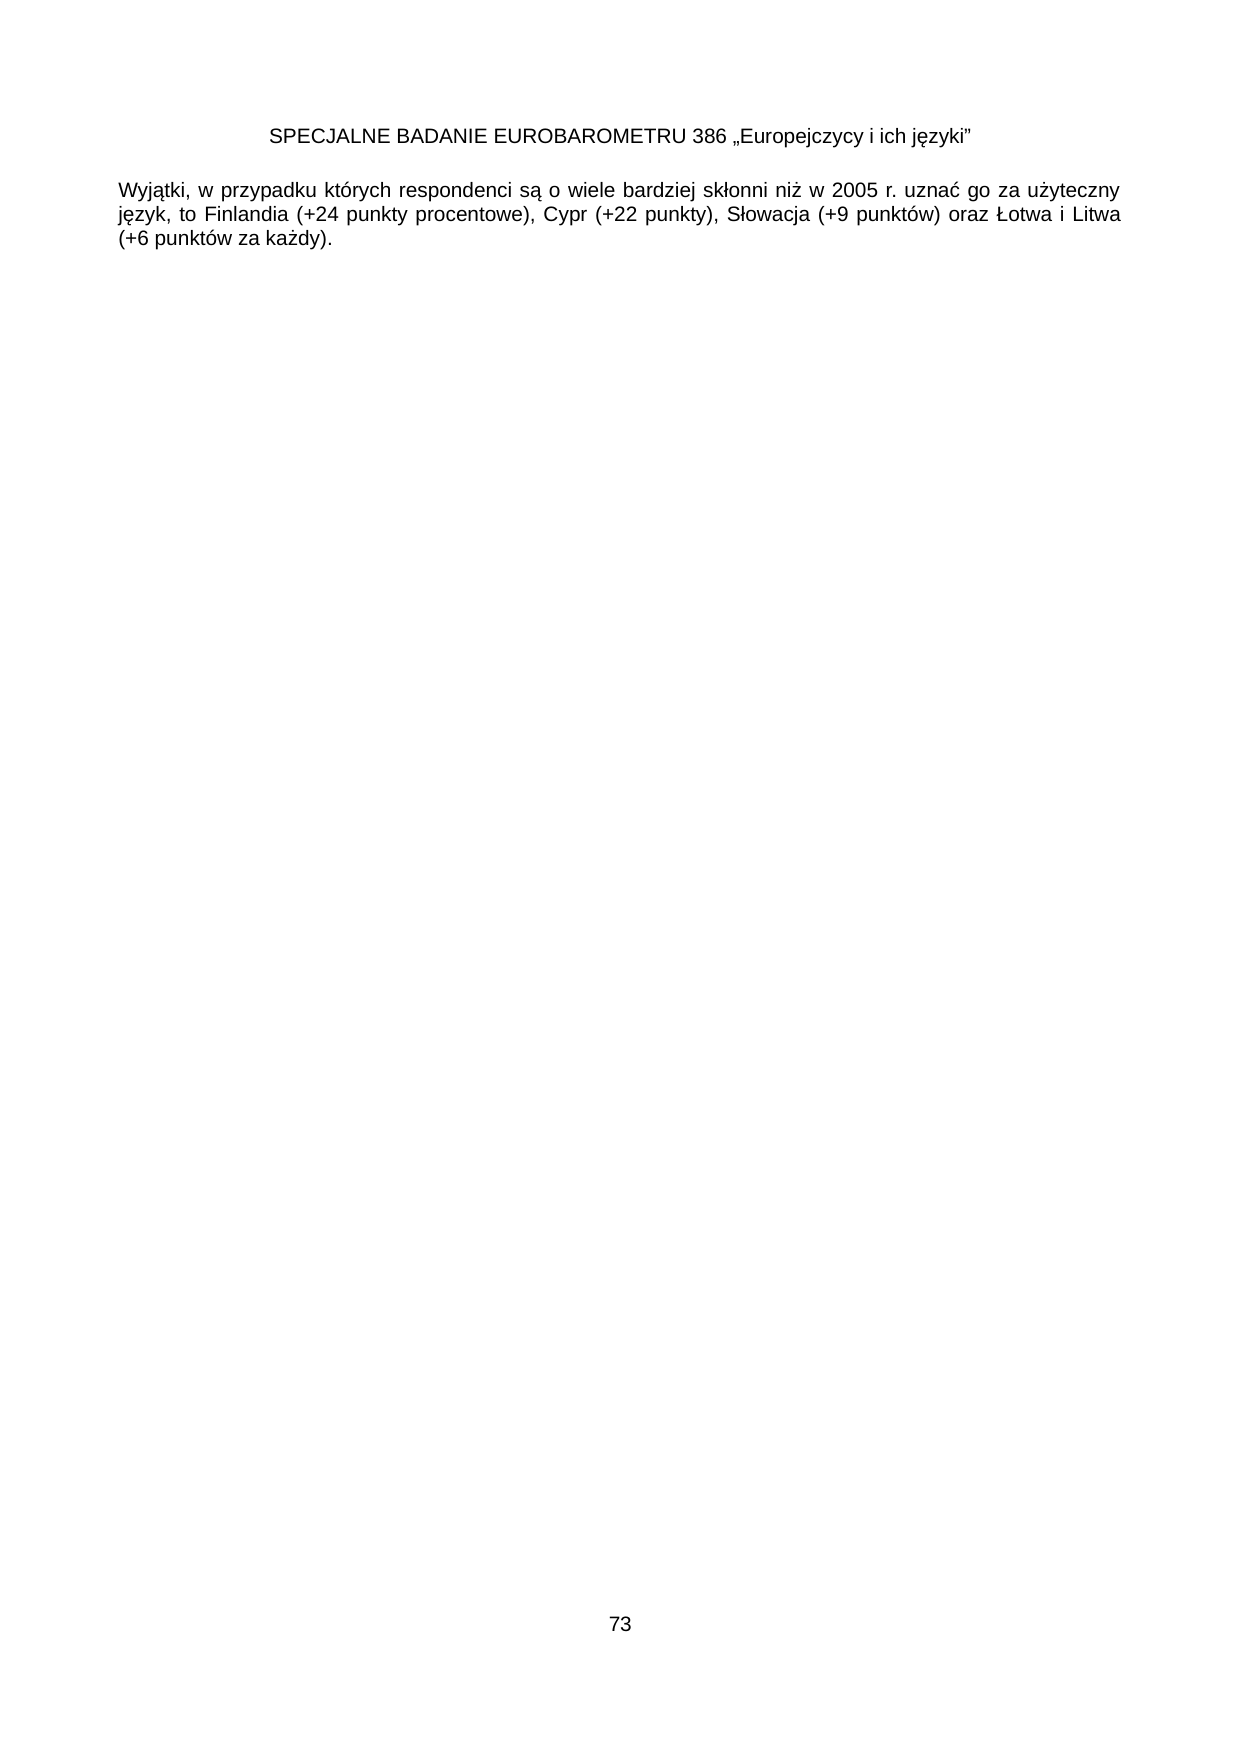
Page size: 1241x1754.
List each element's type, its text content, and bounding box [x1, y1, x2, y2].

text Wyjątki, w przypadku których respondenci są o wiele bardziej skłonni niż w 2005 r. uznać go za użyteczny język, to Finlandia (+24 punkty procentowe), Cypr (+22 punkty), Słowacja (+9 punktów) oraz Łotwa i Litwa (+6 punktów za każdy). [118, 177, 1122, 249]
